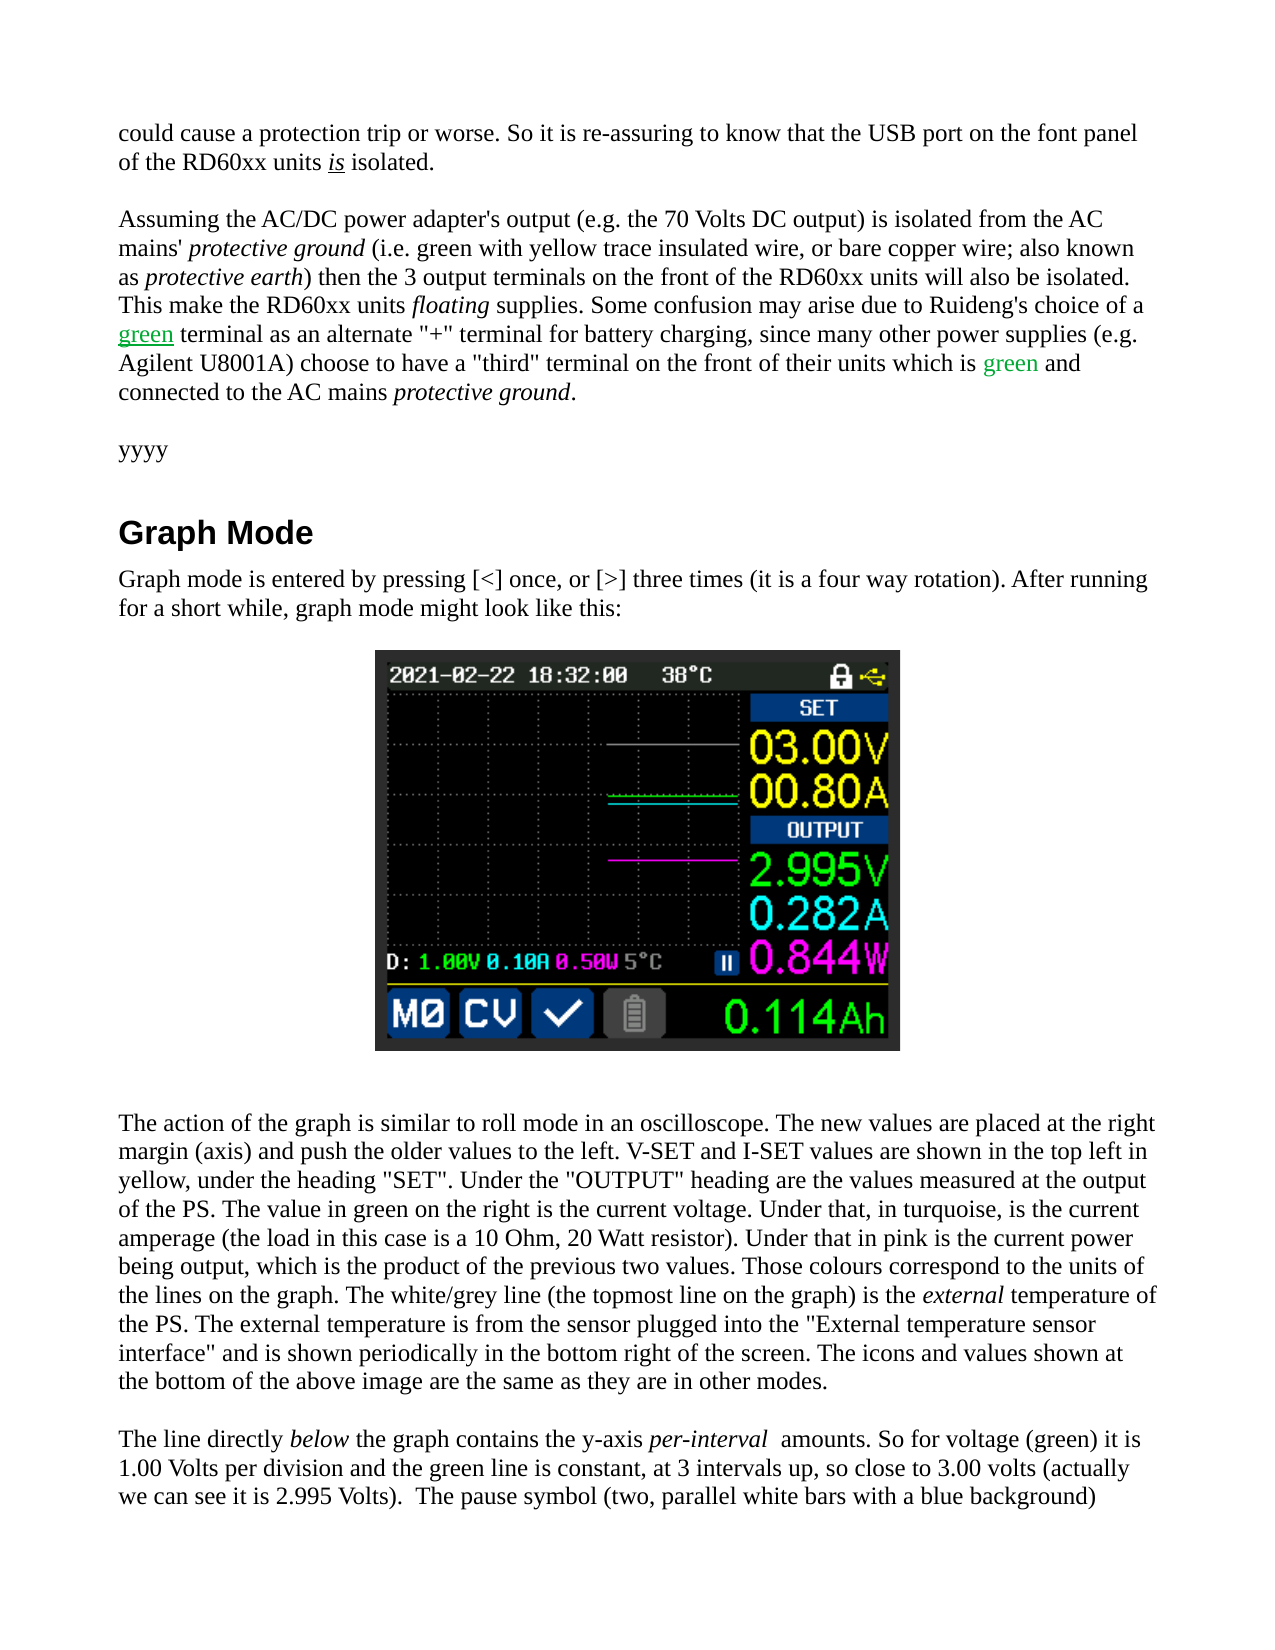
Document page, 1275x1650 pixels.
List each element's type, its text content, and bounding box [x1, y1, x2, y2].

picture [375, 650, 901, 1051]
subtitle Graph Mode [118, 513, 1157, 551]
text could cause a protection trip or worse. So it is re-assuring to know that the USB port on the font panel of the RD60xx units is isolated. [118, 118, 1157, 176]
text yyyy [118, 434, 1157, 463]
text Assuming the AC/DC power adapter's output (e.g. the 70 Volts DC output) is isolated from the AC mains' protective ground (i.e. green with yellow trace insulated wire, or bare copper wire; also known as protective earth) then the 3 output terminals on the front of the RD60xx units will also be isolated. This make the RD60xx units floating supplies. Some confusion may arise due to Ruideng's choice of a green terminal as an alternate "+" terminal for battery charging, since many other power supplies (e.g. Agilent U8001A) choose to have a "third" terminal on the front of their units which is green and connected to the AC mains protective ground. [118, 204, 1157, 406]
text The action of the graph is similar to roll mode in an oscilloscope. The new values are placed at the right margin (axis) and push the older values to the left. V-SET and I-SET values are shown in the top left in yellow, under the heading "SET". Under the "OUTPUT" heading are the values measured at the output of the PS. The value in green on the right is the current voltage. Under that, in turquoise, is the current amperage (the load in this case is a 10 Ohm, 20 Watt resistor). Under that in pink is the current power being output, which is the product of the previous two values. Those colours correspond to the units of the lines on the graph. The white/grey line (the topmost line on the graph) is the external temperature of the PS. The external temperature is from the sensor plugged into the "External temperature sensor interface" and is shown periodically in the bottom right of the screen. The icons and values shown at the bottom of the above image are the same as they are in other modes. [118, 1108, 1157, 1395]
text The line directly below the graph contains the y-axis per-interval amounts. So for voltage (green) it is 1.00 Volts per division and the green line is constant, at 3 intervals up, so close to 3.00 volts (actually we can see it is 2.995 Volts). The pause symbol (two, parallel white bars with a blue background) [118, 1424, 1157, 1510]
text Graph mode is entered by pressing [<] once, or [>] three times (it is a four way rotation). After running for a short while, graph mode might look like this: [118, 564, 1157, 621]
